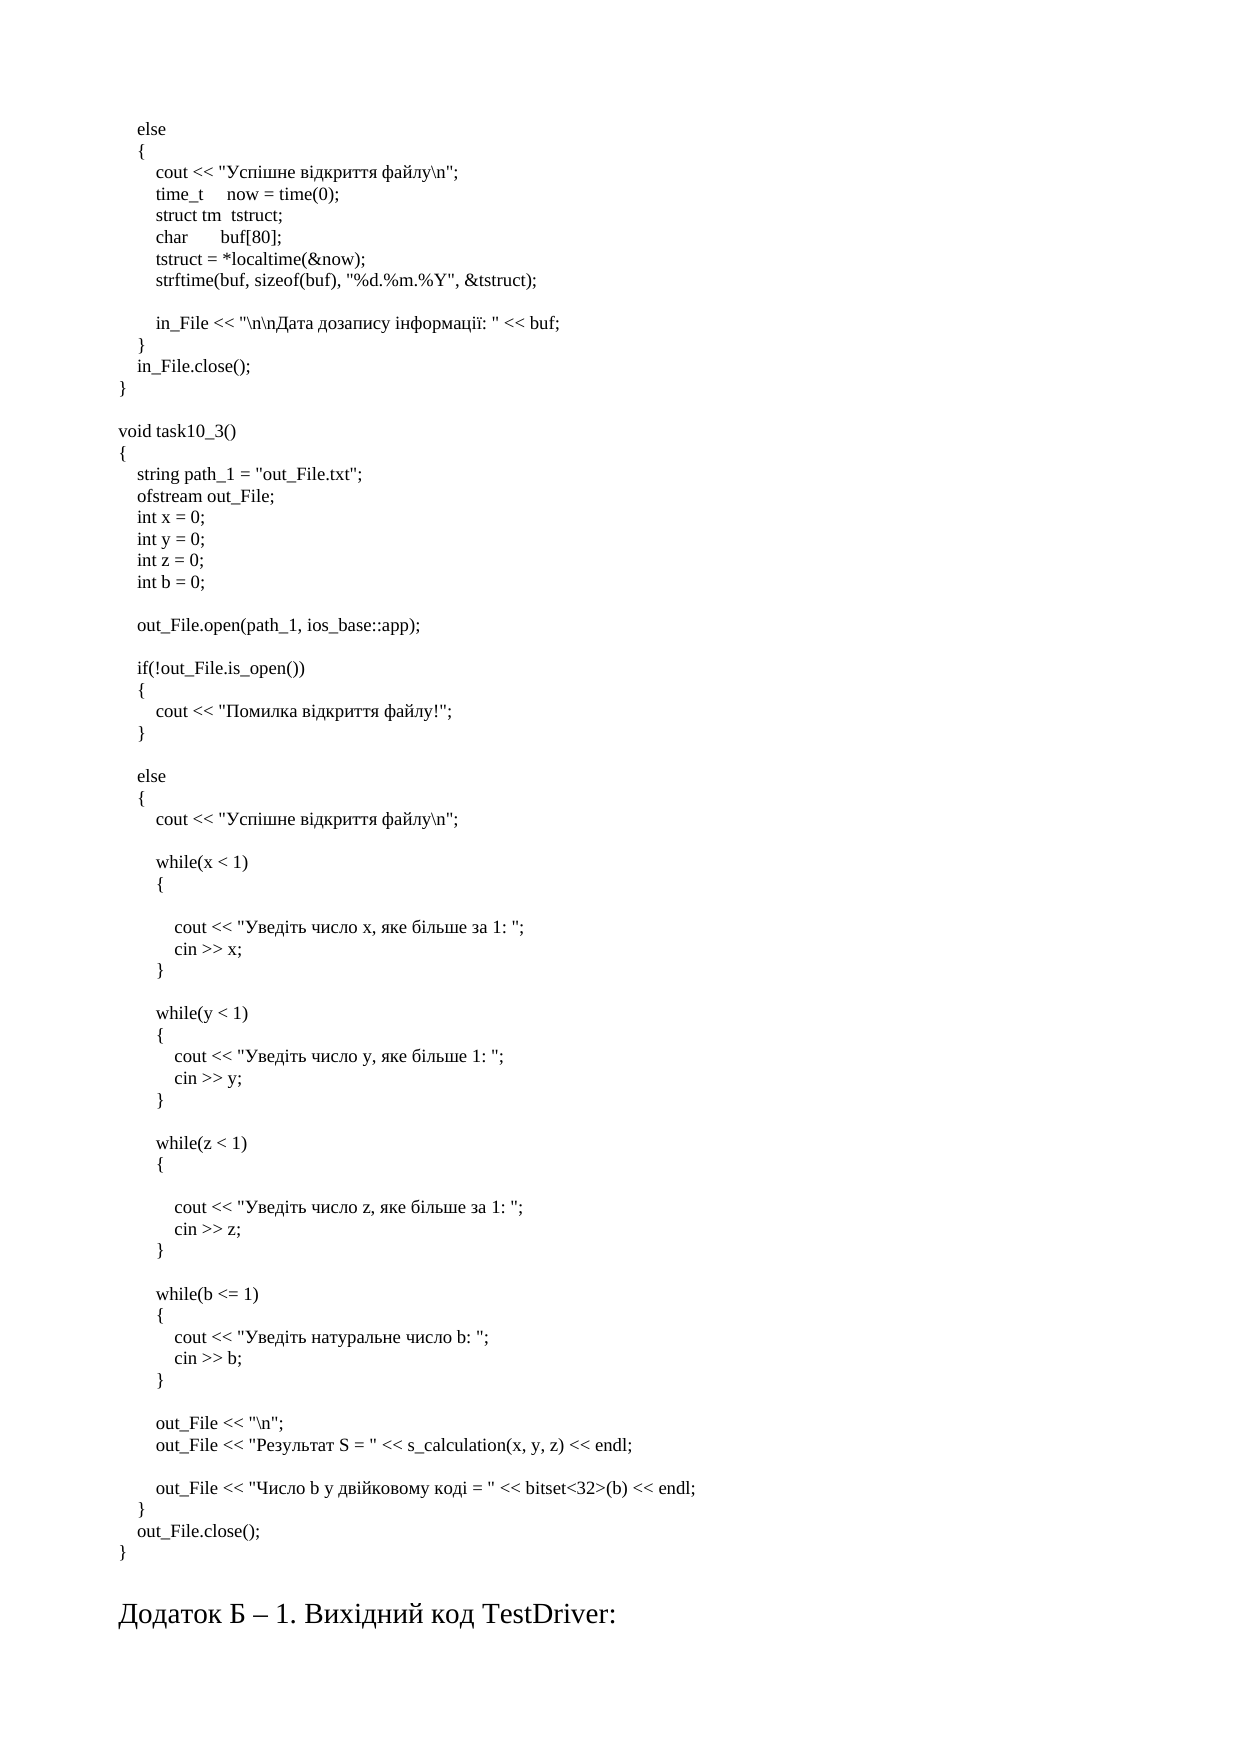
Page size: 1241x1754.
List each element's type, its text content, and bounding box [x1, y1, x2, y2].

text cout << "Уведiть число x, яке бiльше за 1: "; [118, 916, 1122, 937]
text time_t now = time(0); [118, 183, 1122, 204]
text else [118, 765, 1122, 787]
text struct tm tstruct; [118, 204, 1122, 226]
text int x = 0; [118, 506, 1122, 528]
text cin >> y; [118, 1067, 1122, 1088]
text cin >> x; [118, 937, 1122, 959]
text int y = 0; [118, 528, 1122, 549]
text cout << "Уведiть натуральне число b: "; [118, 1326, 1122, 1347]
text int b = 0; [118, 571, 1122, 592]
text cin >> z; [118, 1218, 1122, 1239]
text } [118, 722, 1122, 743]
text cout << "Успiшне вiдкриття файлу\n"; [118, 808, 1122, 830]
text void task10_3() [118, 420, 1122, 442]
text { [118, 140, 1122, 161]
text string path_1 = "out_File.txt"; [118, 463, 1122, 485]
text { [118, 1304, 1122, 1326]
text out_File.open(path_1, ios_base::app); [118, 614, 1122, 636]
text Додаток Б – 1. Вихідний код TestDriver: [118, 1596, 1122, 1630]
text } [118, 1498, 1122, 1520]
text { [118, 679, 1122, 700]
text out_File << "\n"; [118, 1412, 1122, 1433]
text { [118, 1024, 1122, 1045]
text cin >> b; [118, 1347, 1122, 1369]
text } [118, 377, 1122, 398]
text while(y < 1) [118, 1002, 1122, 1024]
text cout << "Успiшне вiдкриття файлу\n"; [118, 161, 1122, 183]
text if(!out_File.is_open()) [118, 657, 1122, 679]
text ofstream out_File; [118, 485, 1122, 506]
text cout << "Помилка вiдкриття файлу!"; [118, 700, 1122, 722]
text } [118, 334, 1122, 355]
text } [118, 1088, 1122, 1110]
text in_File.close(); [118, 355, 1122, 377]
text int z = 0; [118, 549, 1122, 571]
text } [118, 1369, 1122, 1390]
text while(b <= 1) [118, 1282, 1122, 1304]
text { [118, 442, 1122, 463]
text } [118, 959, 1122, 981]
text in_File << "\n\nДата дозапису iнформацiї: " << buf; [118, 312, 1122, 334]
text else [118, 118, 1122, 140]
text { [118, 787, 1122, 808]
text char buf[80]; [118, 226, 1122, 247]
text tstruct = *localtime(&now); [118, 247, 1122, 269]
text { [118, 873, 1122, 894]
text while(x < 1) [118, 851, 1122, 873]
text out_File << "Результат S = " << s_calculation(x, y, z) << endl; [118, 1433, 1122, 1455]
text strftime(buf, sizeof(buf), "%d.%m.%Y", &tstruct); [118, 269, 1122, 291]
text cout << "Уведiть число y, яке бiльше 1: "; [118, 1045, 1122, 1067]
text cout << "Уведiть число z, яке бiльше за 1: "; [118, 1196, 1122, 1218]
text } [118, 1239, 1122, 1261]
text out_File.close(); [118, 1520, 1122, 1541]
text } [118, 1541, 1122, 1563]
text out_File << "Число b у двiйковому кодi = " << bitset<32>(b) << endl; [118, 1477, 1122, 1498]
text while(z < 1) [118, 1132, 1122, 1153]
text { [118, 1153, 1122, 1175]
